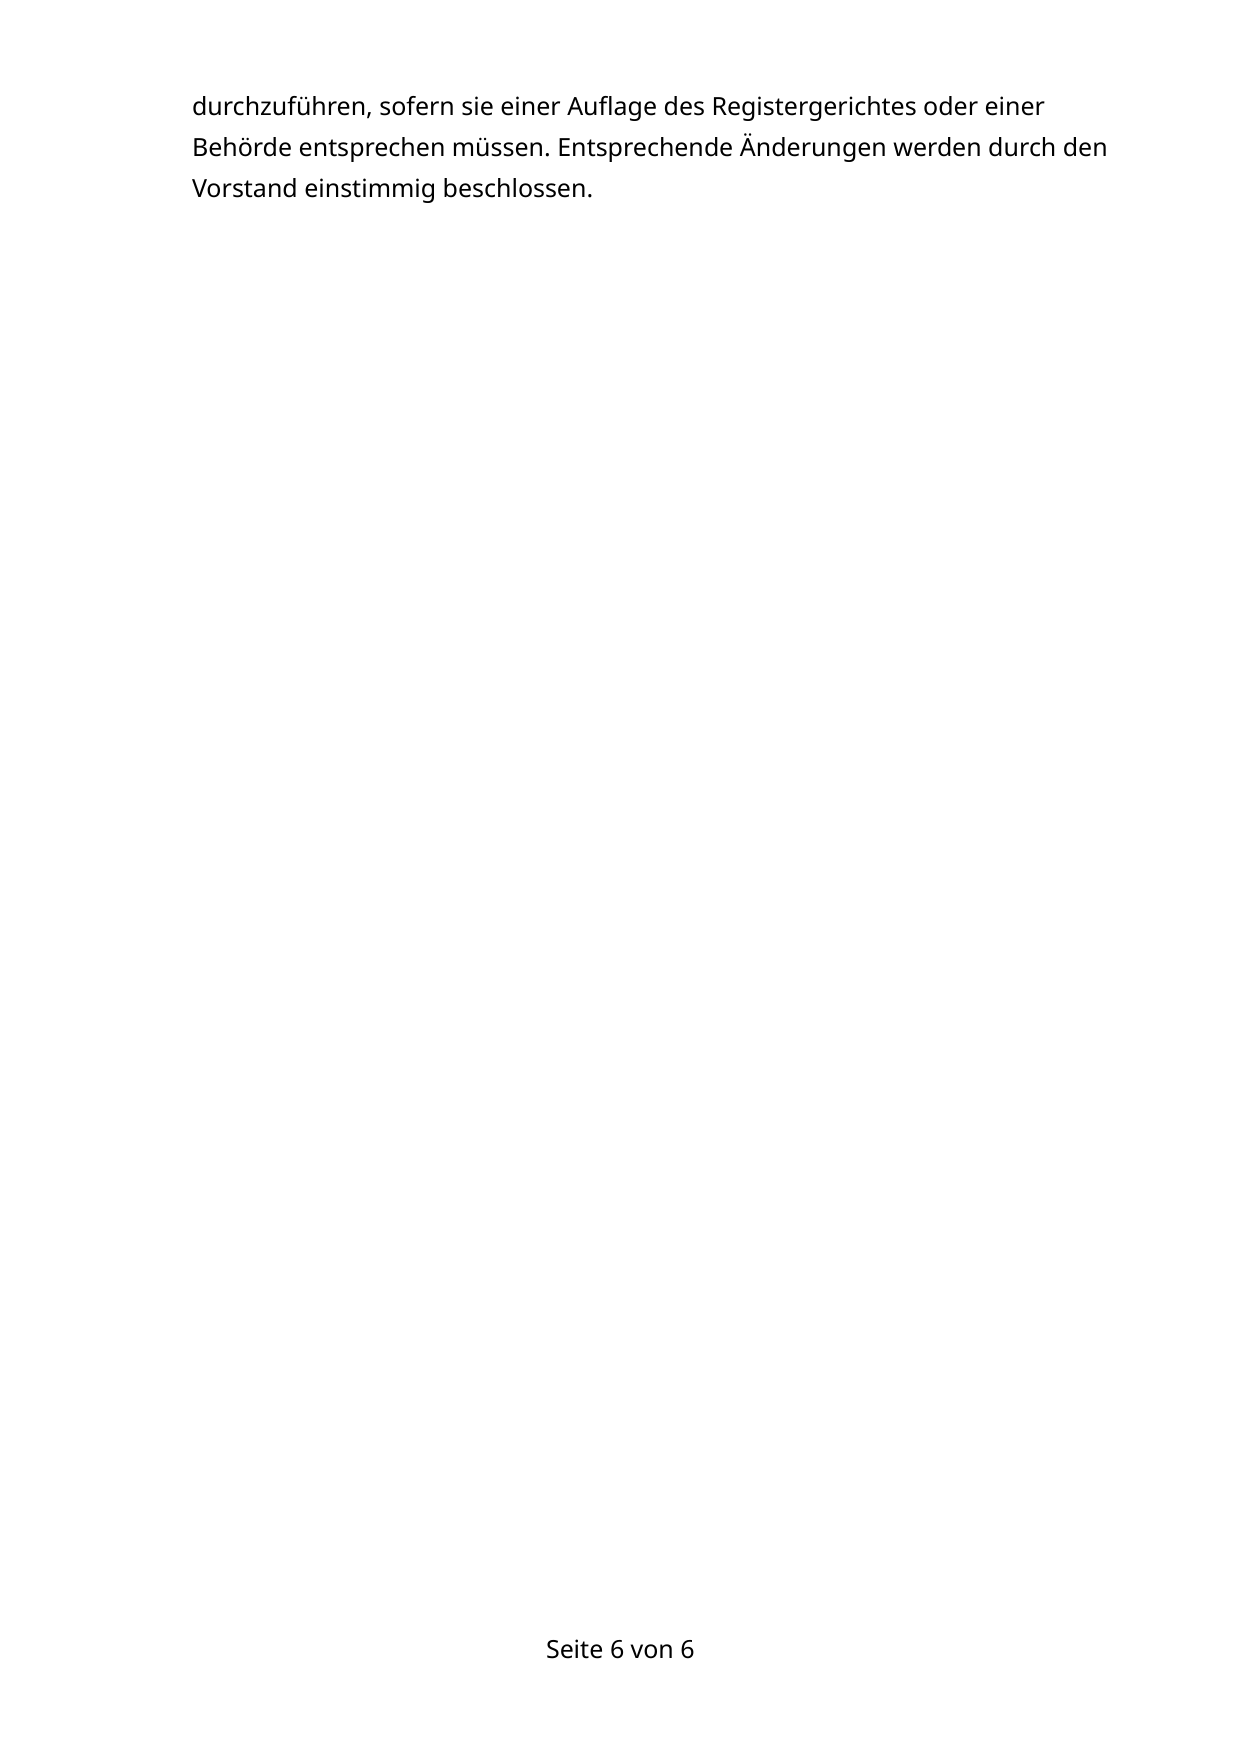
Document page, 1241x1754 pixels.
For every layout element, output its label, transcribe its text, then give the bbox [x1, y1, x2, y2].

list durchzuführen, sofern sie einer Auflage des Registergerichtes oder einer Behörde entsprechen müssen. Entsprechende Änderungen werden durch den Vorstand einstimmig beschlossen. [162, 88, 1122, 204]
